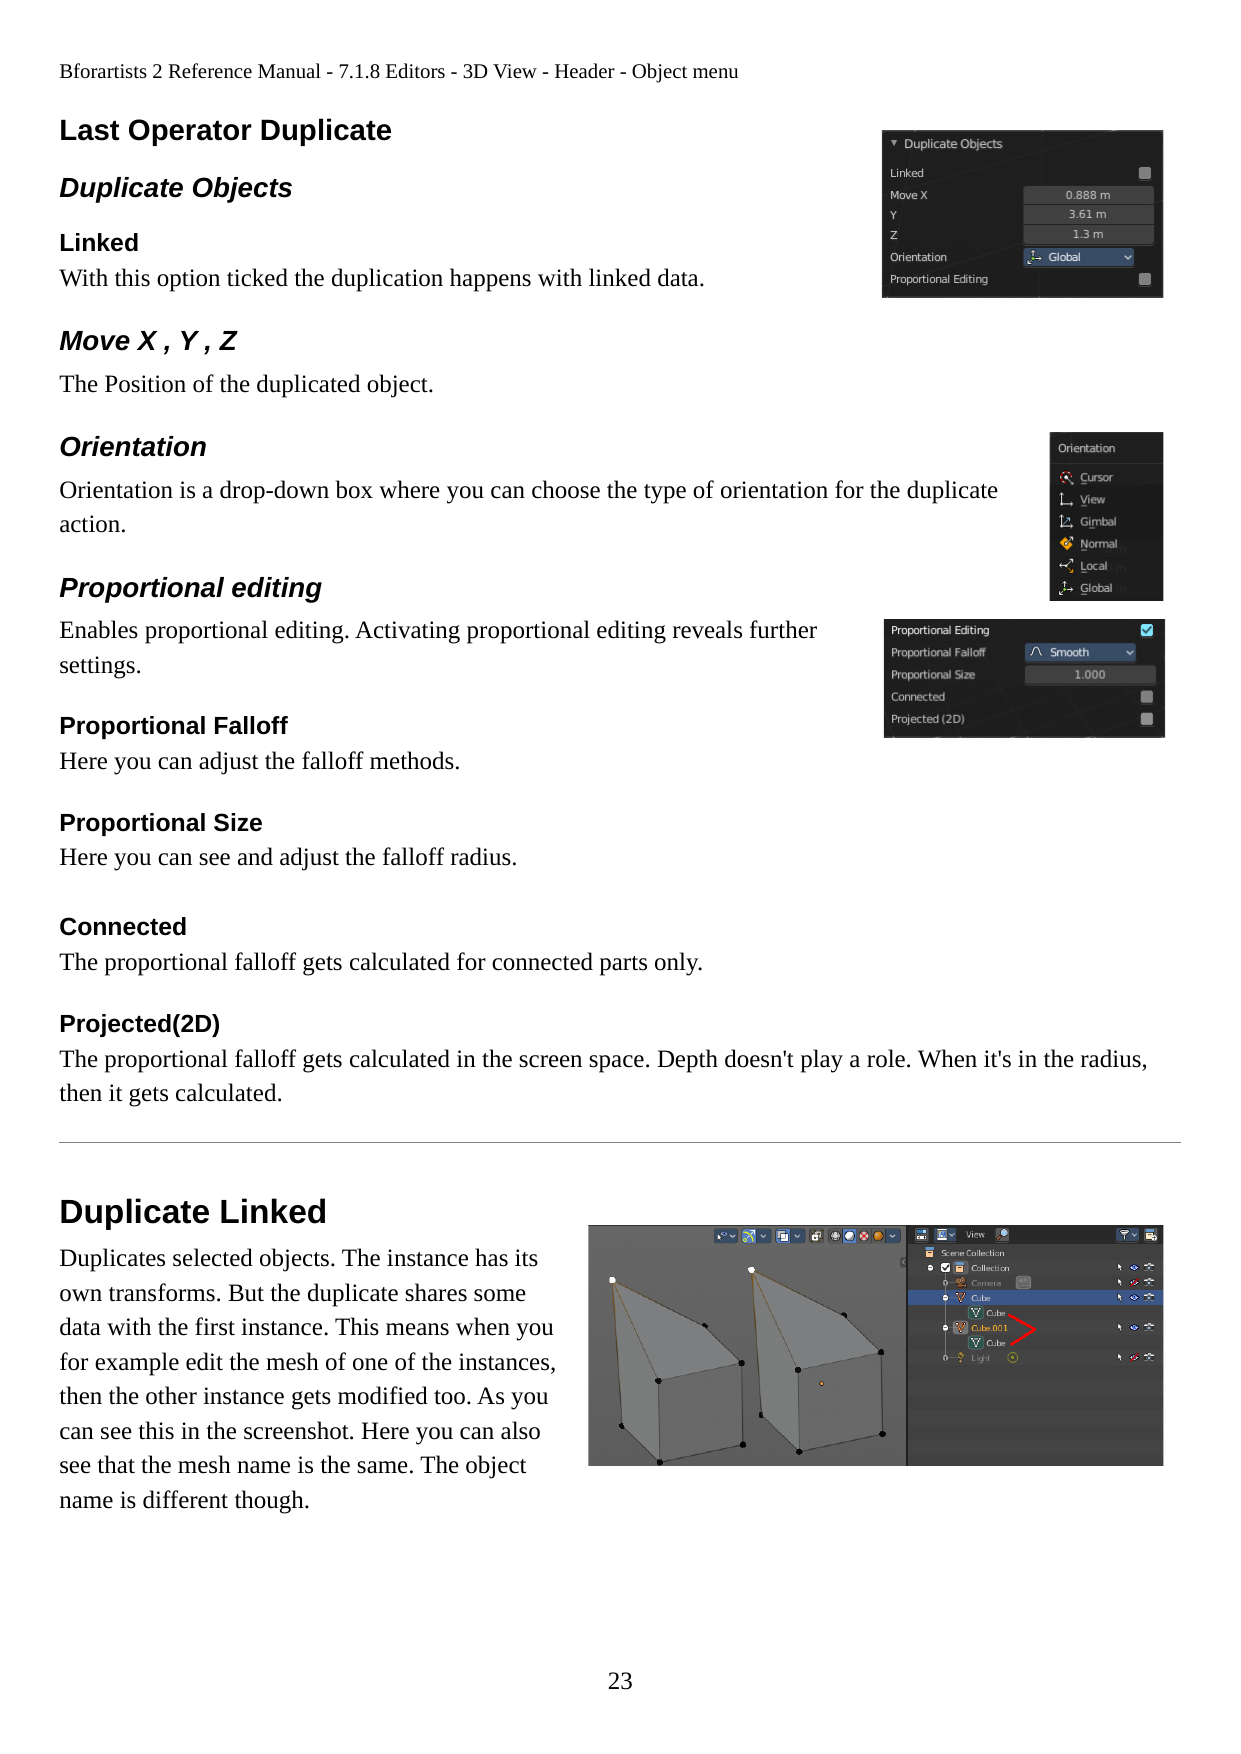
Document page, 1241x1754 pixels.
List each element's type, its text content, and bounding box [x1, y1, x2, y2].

picture [881, 130, 1164, 298]
subtitle Projected(2D) [59, 1009, 1181, 1037]
picture [588, 1225, 1164, 1466]
text The proportional falloff gets calculated in the screen space. Depth doesn't play a role. When it's in the radius, then it gets calculated. [59, 1044, 1181, 1107]
subtitle Connected [59, 912, 1181, 941]
subtitle Proportional Size [59, 808, 1181, 836]
subtitle Orientation [59, 431, 1181, 462]
subtitle Last Operator Duplicate [59, 113, 1181, 146]
subtitle Linked [59, 228, 881, 257]
subtitle Proportional editing [59, 571, 1181, 603]
text Duplicates selected objects. The instance has its own transforms. But the duplicate shares some data with the first instance. This means when you for example edit the mesh of one of the instances, then the other instance gets modified too. As you can see this in the screenshot. Here you can also see that the mesh name is the same. The object name is different though. [59, 1243, 1181, 1513]
text Orientation is a drop-down box where you can choose the type of orientation for the duplicate action. [59, 475, 1049, 538]
subtitle Duplicate Linked [59, 1192, 1181, 1231]
text The Position of the duplicated object. [59, 369, 1181, 398]
text Here you can adjust the falloff methods. [59, 746, 1181, 775]
subtitle Duplicate Objects [59, 171, 881, 203]
picture [1049, 432, 1164, 601]
subtitle Proportional Falloff [59, 711, 1181, 740]
subtitle Move X , Y , Z [59, 324, 1181, 356]
text With this option ticked the duplication happens with linked data. [59, 263, 881, 292]
text Here you can see and adjust the falloff radius. [59, 842, 1181, 871]
picture [883, 619, 1166, 738]
subtitle [1164, 171, 1181, 203]
text Enables proportional editing. Activating proportional editing reveals further settings. [59, 615, 1181, 678]
text The proportional falloff gets calculated for connected parts only. [59, 947, 1181, 976]
subtitle [1164, 228, 1181, 257]
